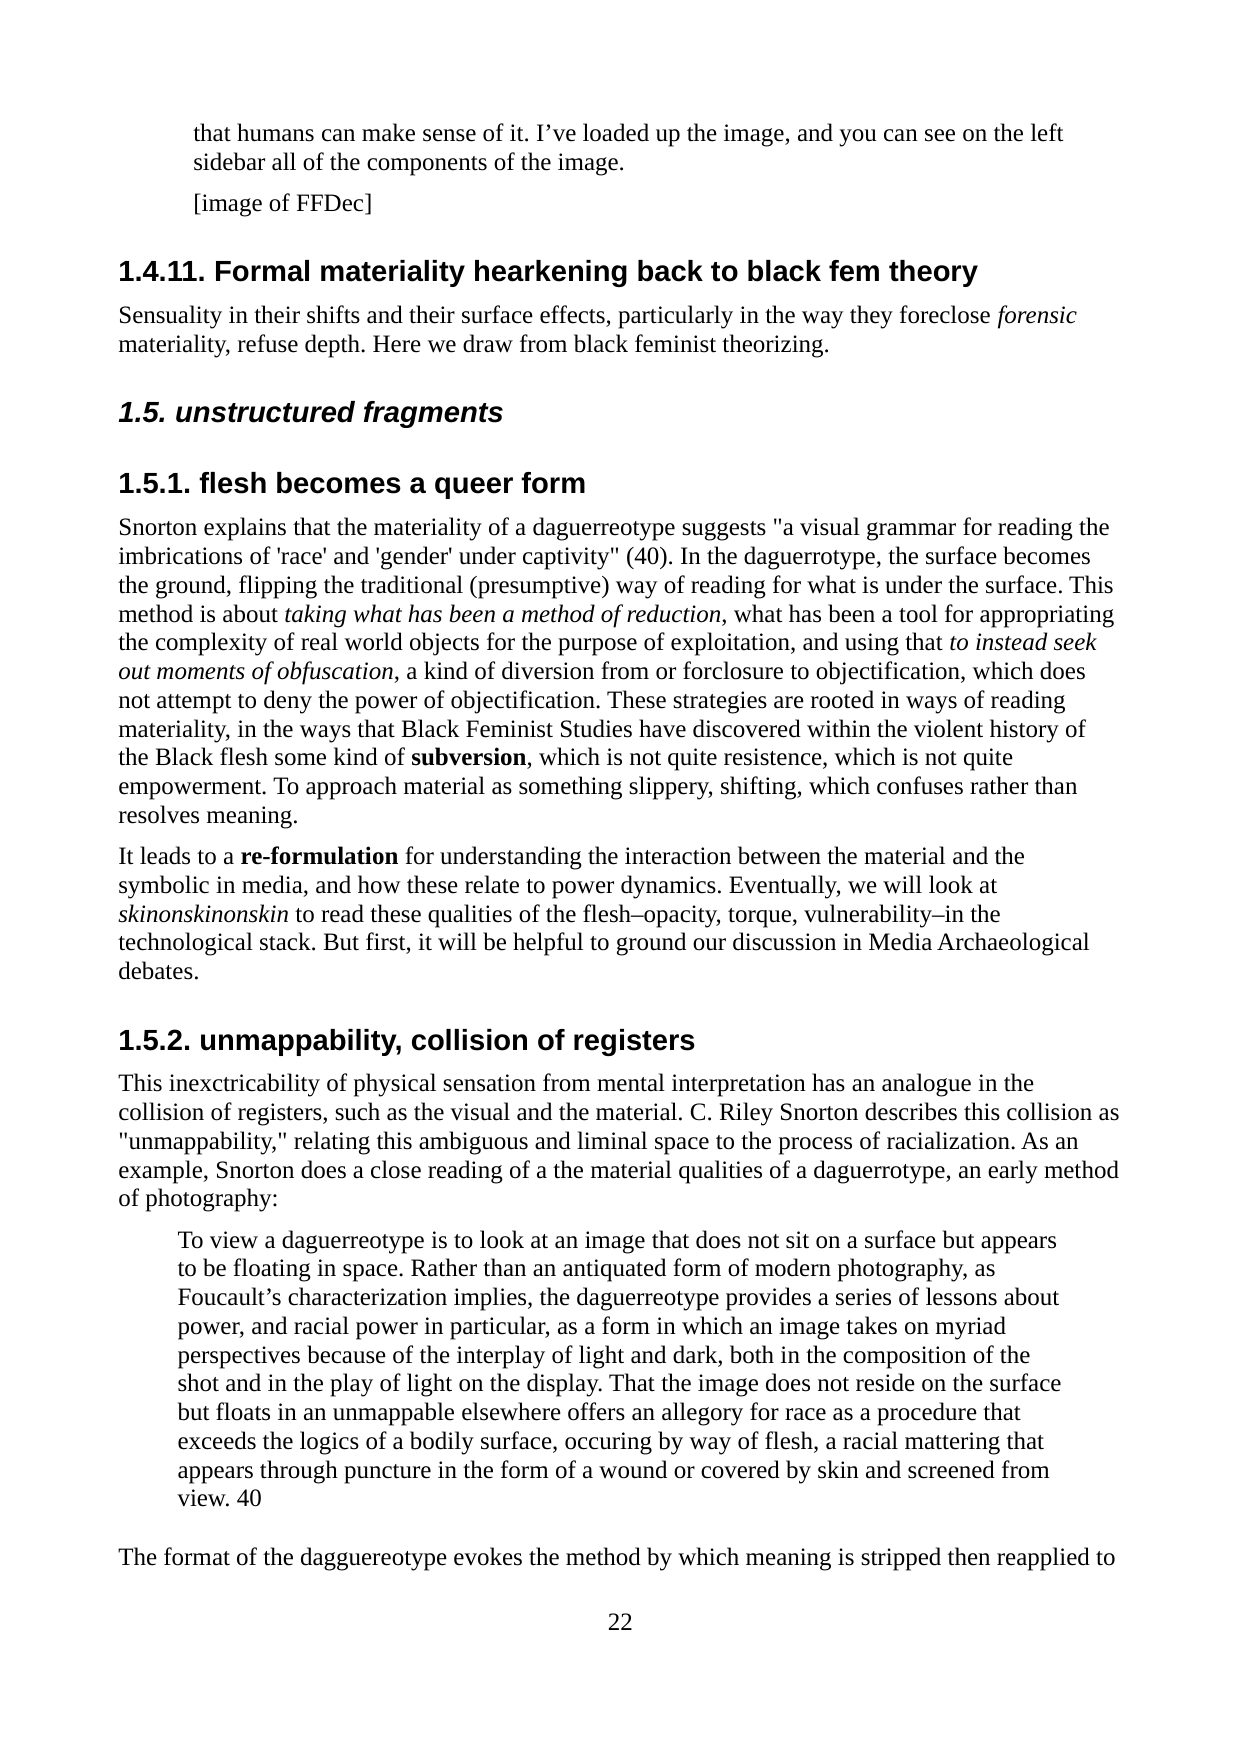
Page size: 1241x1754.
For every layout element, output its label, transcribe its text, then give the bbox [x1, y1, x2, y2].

text This inexctricability of physical sensation from mental interpretation has an analogue in the collision of registers, such as the visual and the material. C. Riley Snorton describes this collision as "unmappability," relating this ambiguous and liminal space to the process of racialization. As an example, Snorton does a close reading of a the material qualities of a daguerrotype, an early method of photography: [118, 1068, 1122, 1212]
subtitle unmappability, collision of registers [118, 1022, 1122, 1056]
text Snorton explains that the materiality of a daguerreotype suggests "a visual grammar for reading the imbrications of 'race' and 'gender' under captivity" (40). In the daguerrotype, the surface becomes the ground, flipping the traditional (presumptive) way of reading for what is under the surface. This method is about taking what has been a method of reduction, what has been a tool for appropriating the complexity of real world objects for the purpose of exploitation, and using that to instead seek out moments of obfuscation, a kind of diversion from or forclosure to objectification, which does not attempt to deny the power of objectification. These strategies are rooted in ways of reading materiality, in the ways that Black Feminist Studies have discovered within the violent history of the Black flesh some kind of subversion, which is not quite resistence, which is not quite empowerment. To approach material as something slippery, shifting, which confuses rather than resolves meaning. [118, 512, 1122, 829]
text Sensuality in their shifts and their surface effects, particularly in the way they foreclose forensic materiality, refuse depth. Here we draw from black feminist theorizing. [118, 300, 1122, 358]
text The format of the dagguereotype evokes the method by which meaning is stripped then reapplied to [118, 1542, 1122, 1571]
list that humans can make sense of it. I’ve loaded up the image, and you can see on the left sidebar all of the components of the image. [156, 118, 1122, 176]
list [image of FFDec] [156, 188, 1122, 217]
subtitle Formal materiality hearkening back to black fem theory [118, 254, 1122, 288]
subtitle unstructured fragments [118, 395, 1122, 429]
text It leads to a re-formulation for understanding the interaction between the material and the symbolic in media, and how these relate to power dynamics. Eventually, we will look at skinonskinonskin to read these qualities of the flesh–opacity, torque, vulnerability–in the technological stack. But first, it will be helpful to ground our discussion in Media Archaeological debates. [118, 841, 1122, 985]
subtitle flesh becomes a queer form [118, 466, 1122, 500]
text To view a daguerreotype is to look at an image that does not sit on a surface but appears to be floating in space. Rather than an antiquated form of modern photography, as Foucault’s characterization implies, the daguerreotype provides a series of lessons about power, and racial power in particular, as a form in which an image takes on myriad perspectives because of the interplay of light and dark, both in the composition of the shot and in the play of light on the display. That the image does not reside on the surface but floats in an unmappable elsewhere offers an allegory for race as a procedure that exceeds the logics of a bodily surface, occuring by way of flesh, a racial mattering that appears through puncture in the form of a wound or covered by skin and screened from view. 40 [177, 1225, 1063, 1512]
